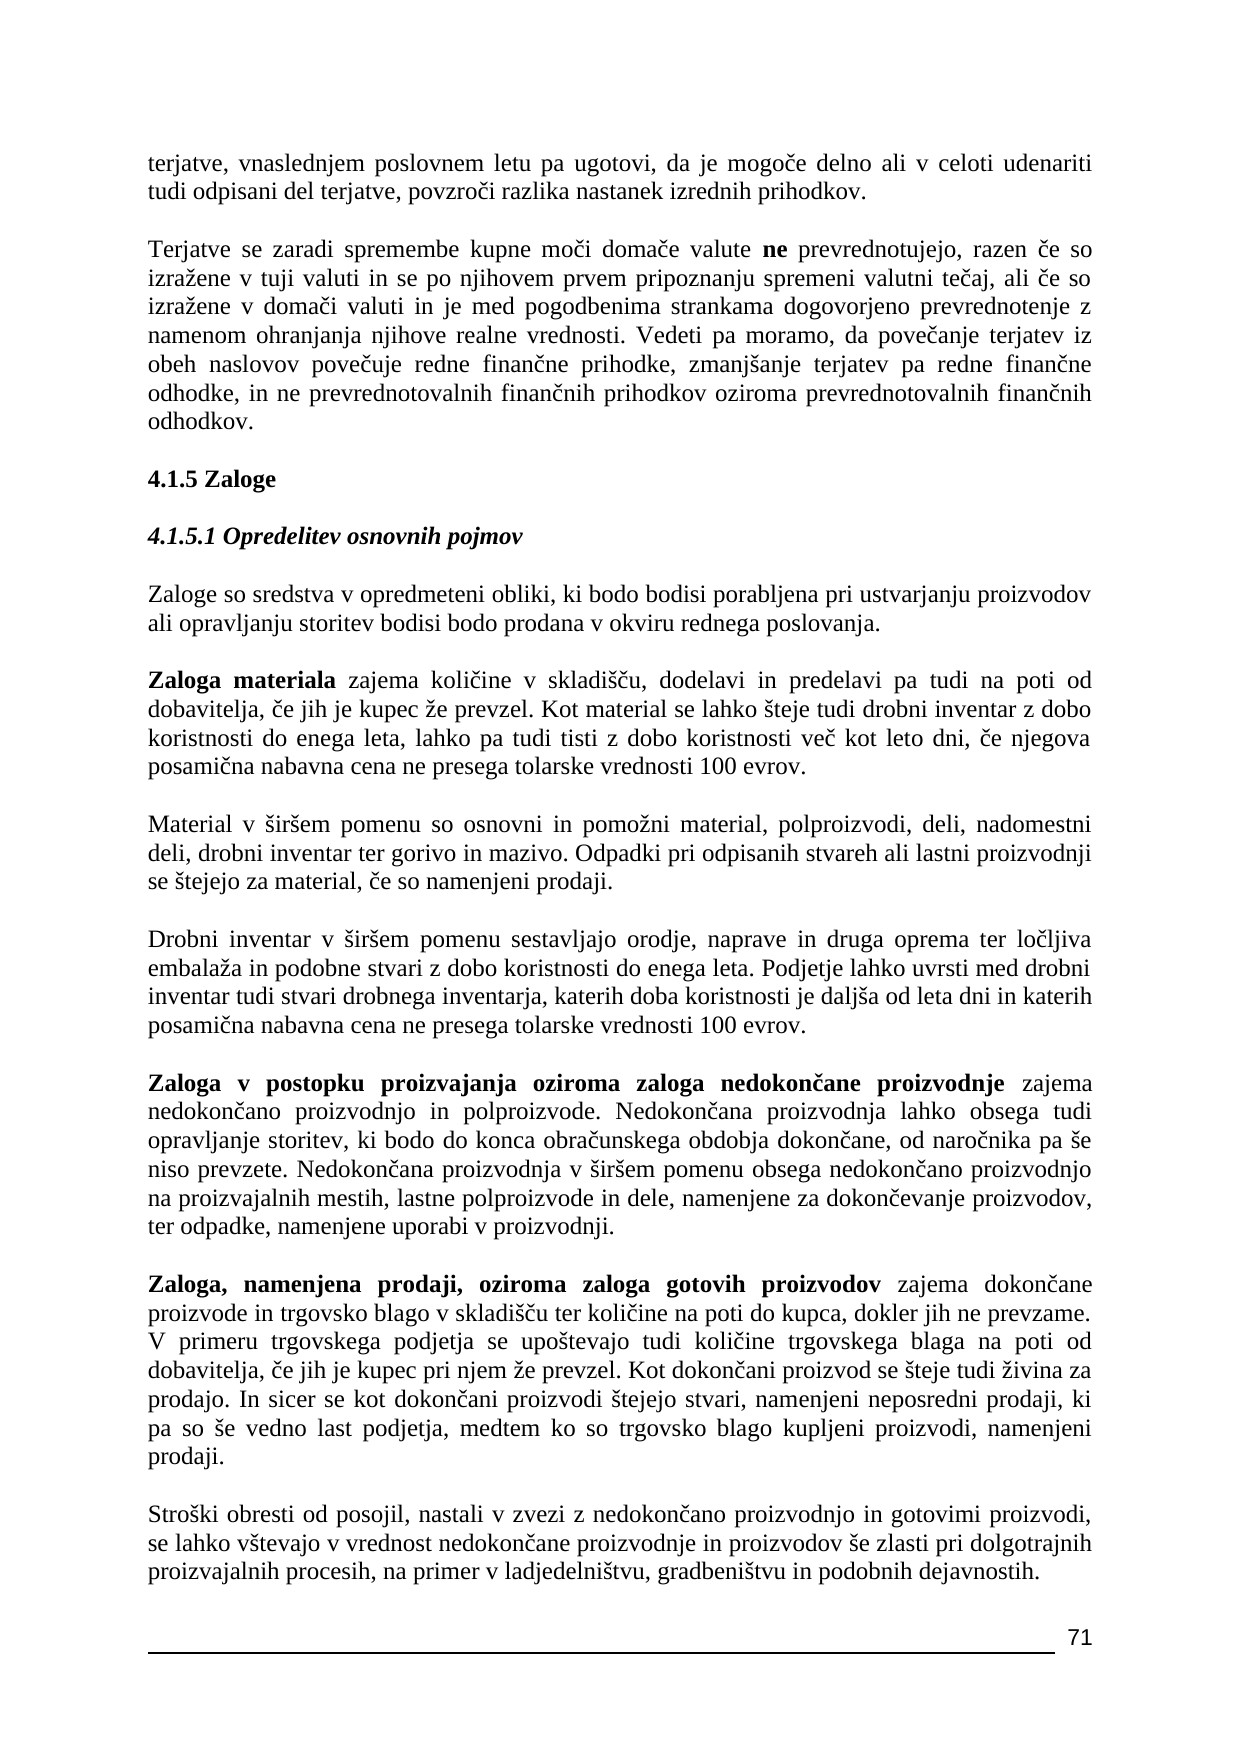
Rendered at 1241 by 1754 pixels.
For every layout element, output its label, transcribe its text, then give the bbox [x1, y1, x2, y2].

text Drobni inventar v širšem pomenu sestavljajo orodje, naprave in druga oprema ter ločljiva embalaža in podobne stvari z dobo koristnosti do enega leta. Podjetje lahko uvrsti med drobni inventar tudi stvari drobnega inventarja, katerih doba koristnosti je daljša od leta dni in katerih posamična nabavna cena ne presega tolarske vrednosti 100 evrov. [148, 924, 1093, 1039]
text Zaloga materiala zajema količine v skladišču, dodelavi in predelavi pa tudi na poti od dobavitelja, če jih je kupec že prevzel. Kot material se lahko šteje tudi drobni inventar z dobo koristnosti do enega leta, lahko pa tudi tisti z dobo koristnosti več kot leto dni, če njegova posamična nabavna cena ne presega tolarske vrednosti 100 evrov. [148, 665, 1093, 780]
text Zaloga v postopku proizvajanja oziroma zaloga nedokončane proizvodnje zajema nedokončano proizvodnjo in polproizvode. Nedokončana proizvodnja lahko obsega tudi opravljanje storitev, ki bodo do konca obračunskega obdobja dokončane, od naročnika pa še niso prevzete. Nedokončana proizvodnja v širšem pomenu obsega nedokončano proizvodnjo na proizvajalnih mestih, lastne polproizvode in dele, namenjene za dokončevanje proizvodov, ter odpadke, namenjene uporabi v proizvodnji. [148, 1068, 1093, 1240]
text terjatve, vnaslednjem poslovnem letu pa ugotovi, da je mogoče delno ali v celoti udenariti tudi odpisani del terjatve, povzroči razlika nastanek izrednih prihodkov. [148, 148, 1093, 205]
text Material v širšem pomenu so osnovni in pomožni material, polproizvodi, deli, nadomestni deli, drobni inventar ter gorivo in mazivo. Odpadki pri odpisanih stvareh ali lastni proizvodnji se štejejo za material, če so namenjeni prodaji. [148, 809, 1093, 895]
subtitle 4.1.5 Zaloge [148, 464, 1093, 493]
subtitle 4.1.5.1 Opredelitev osnovnih pojmov [148, 521, 1093, 550]
text Stroški obresti od posojil, nastali v zvezi z nedokončano proizvodnjo in gotovimi proizvodi, se lahko vštevajo v vrednost nedokončane proizvodnje in proizvodov še zlasti pri dolgotrajnih proizvajalnih procesih, na primer v ladjedelništvu, gradbeništvu in podobnih dejavnostih. [148, 1499, 1093, 1585]
text Zaloge so sredstva v opredmeteni obliki, ki bodo bodisi porabljena pri ustvarjanju proizvodov ali opravljanju storitev bodisi bodo prodana v okviru rednega poslovanja. [148, 579, 1093, 636]
text Terjatve se zaradi spremembe kupne moči domače valute ne prevrednotujejo, razen če so izražene v tuji valuti in se po njihovem prvem pripoznanju spremeni valutni tečaj, ali če so izražene v domači valuti in je med pogodbenima strankama dogovorjeno prevrednotenje z namenom ohranjanja njihove realne vrednosti. Vedeti pa moramo, da povečanje terjatev iz obeh naslovov povečuje redne finančne prihodke, zmanjšanje terjatev pa redne finančne odhodke, in ne prevrednotovalnih finančnih prihodkov oziroma prevrednotovalnih finančnih odhodkov. [148, 234, 1093, 435]
text Zaloga, namenjena prodaji, oziroma zaloga gotovih proizvodov zajema dokončane proizvode in trgovsko blago v skladišču ter količine na poti do kupca, dokler jih ne prevzame. V primeru trgovskega podjetja se upoštevajo tudi količine trgovskega blaga na poti od dobavitelja, če jih je kupec pri njem že prevzel. Kot dokončani proizvod se šteje tudi živina za prodajo. In sicer se kot dokončani proizvodi štejejo stvari, namenjeni neposredni prodaji, ki pa so še vedno last podjetja, medtem ko so trgovsko blago kupljeni proizvodi, namenjeni prodaji. [148, 1269, 1093, 1470]
